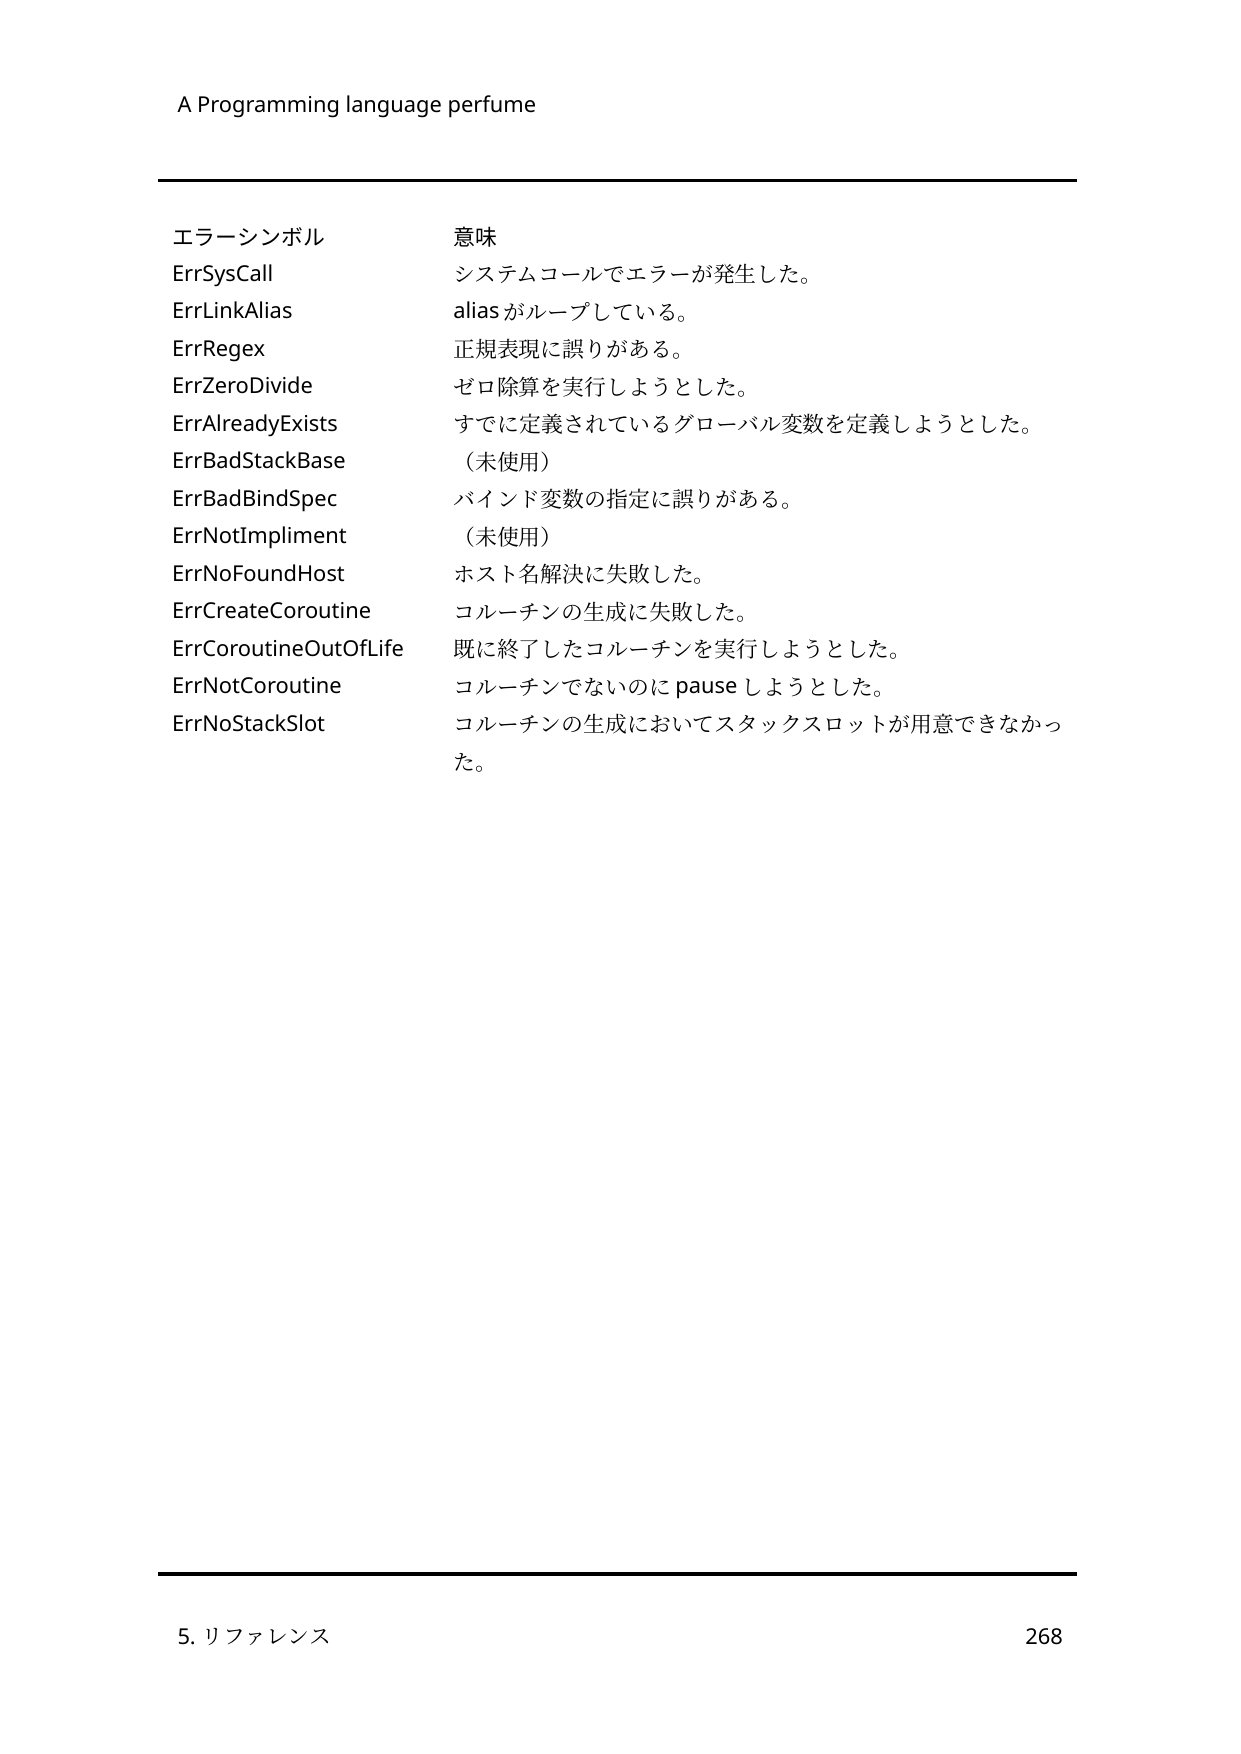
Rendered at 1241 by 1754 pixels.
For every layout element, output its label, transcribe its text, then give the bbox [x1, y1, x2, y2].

table_cell 既に終了したコルーチンを実行しようとした。 [453, 629, 1064, 667]
table_cell 意味 [453, 217, 1064, 254]
table_cell すでに定義されているグローバル変数を定義しようとした。 [453, 404, 1064, 442]
table_cell コルーチンの生成においてスタックスロットが用意できなかった。 [453, 704, 1064, 779]
table_cell 正規表現に誤りがある。 [453, 329, 1064, 367]
table_cell ErrNotCoroutine [172, 667, 453, 704]
table_cell ErrNoStackSlot [172, 704, 453, 779]
table_cell ゼロ除算を実行しようとした。 [453, 367, 1064, 404]
table_cell （未使用） [453, 517, 1064, 554]
table_cell ErrAlreadyExists [172, 404, 453, 442]
table_cell コルーチンでないのにpauseしようとした。 [453, 667, 1064, 704]
table_cell エラーシンボル [172, 217, 453, 254]
table_cell バインド変数の指定に誤りがある。 [453, 479, 1064, 517]
table_cell コルーチンの生成に失敗した。 [453, 592, 1064, 629]
table_cell ErrCoroutineOutOfLife [172, 629, 453, 667]
table_cell ホスト名解決に失敗した。 [453, 554, 1064, 592]
table_cell システムコールでエラーが発生した。 [453, 254, 1064, 292]
table_cell ErrRegex [172, 329, 453, 367]
table_cell ErrCreateCoroutine [172, 592, 453, 629]
table_cell aliasがループしている。 [453, 292, 1064, 329]
table_cell ErrZeroDivide [172, 367, 453, 404]
table_cell ErrBadStackBase [172, 442, 453, 479]
table_cell ErrSysCall [172, 254, 453, 292]
table_cell ErrNoFoundHost [172, 554, 453, 592]
table_cell ErrBadBindSpec [172, 479, 453, 517]
table_cell ErrNotImpliment [172, 517, 453, 554]
table_cell （未使用） [453, 442, 1064, 479]
table_cell ErrLinkAlias [172, 292, 453, 329]
